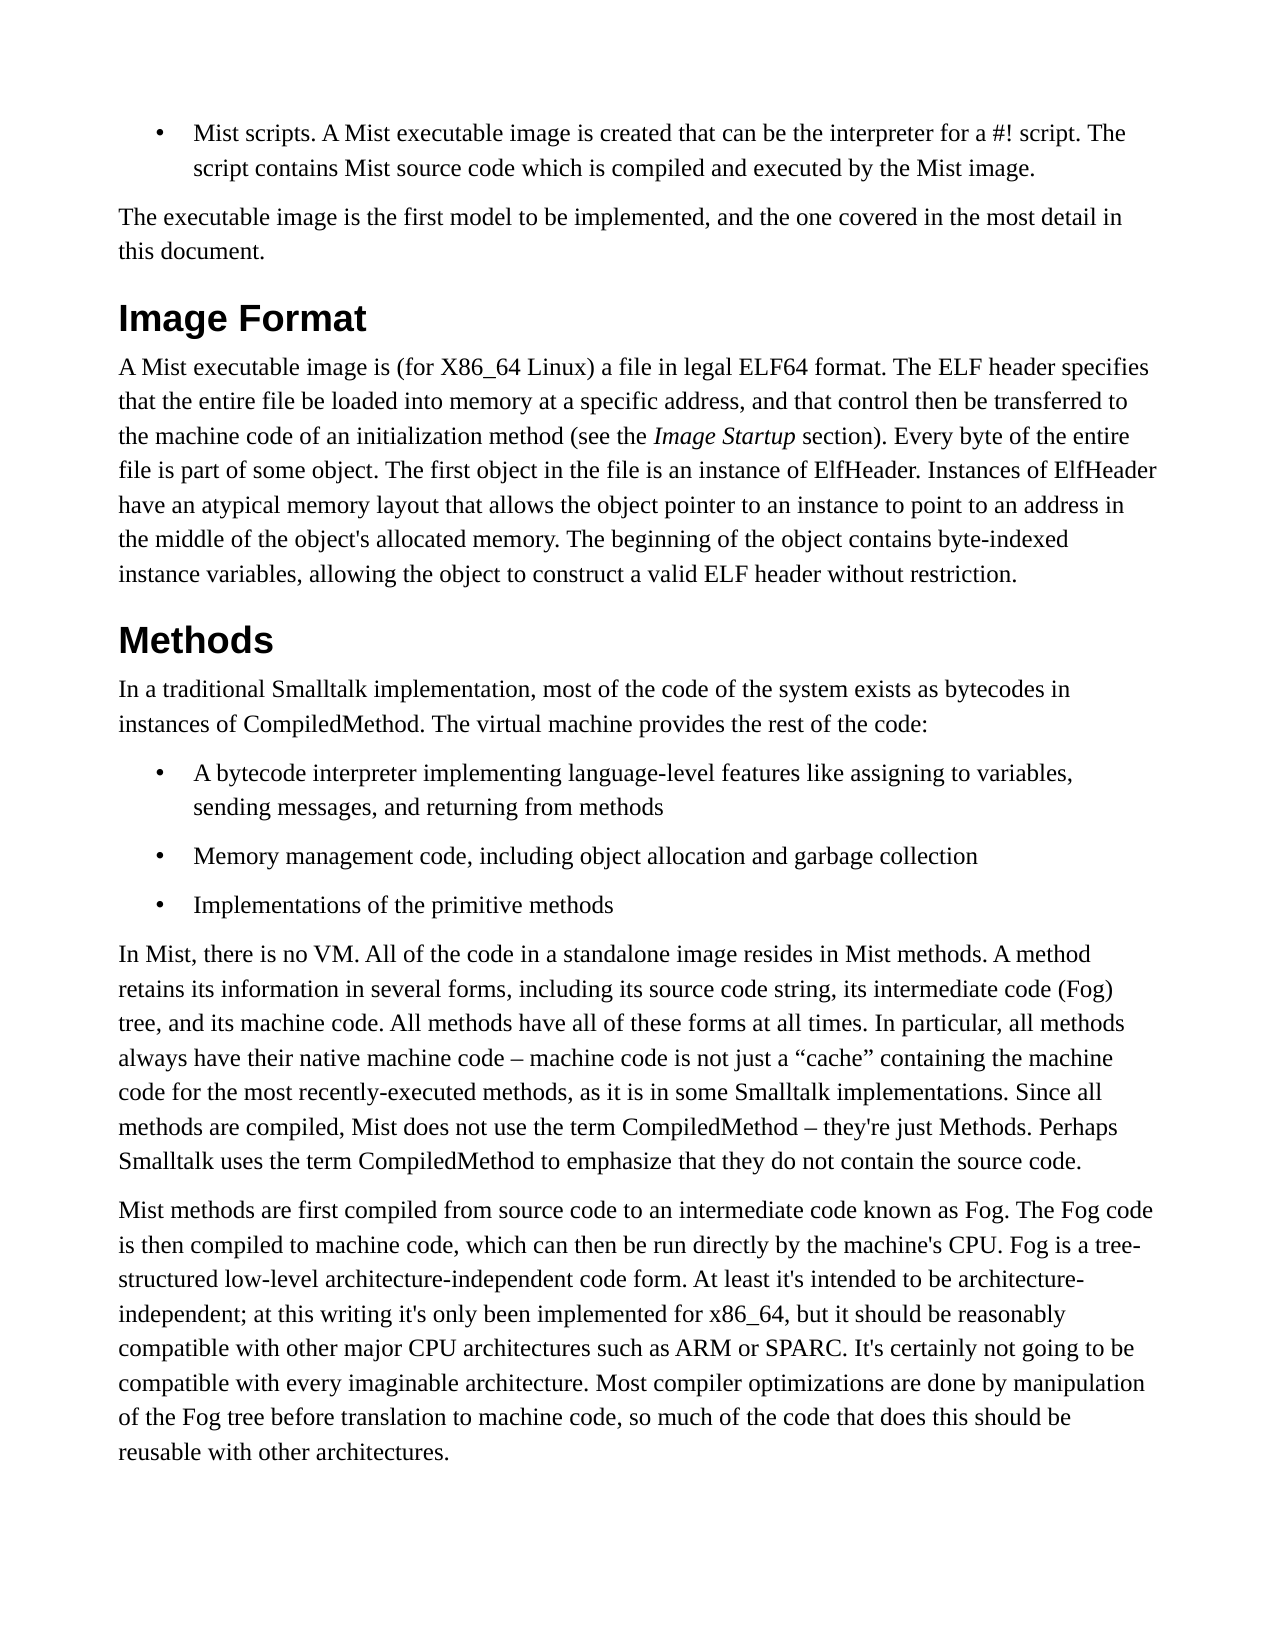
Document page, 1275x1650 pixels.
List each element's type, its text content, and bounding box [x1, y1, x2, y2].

text In Mist, there is no VM. All of the code in a standalone image resides in Mist methods. A method retains its information in several forms, including its source code string, its intermediate code (Fog) tree, and its machine code. All methods have all of these forms at all times. In particular, all methods always have their native machine code – machine code is not just a “cache” containing the machine code for the most recently-executed methods, as it is in some Smalltalk implementations. Since all methods are compiled, Mist does not use the term CompiledMethod – they're just Methods. Perhaps Smalltalk uses the term CompiledMethod to emphasize that they do not contain the source code. [118, 939, 1157, 1175]
text In a traditional Smalltalk implementation, most of the code of the system exists as bytecodes in instances of CompiledMethod. The virtual machine provides the rest of the code: [118, 674, 1157, 737]
list Mist scripts. A Mist executable image is created that can be the interpreter for a #! script. The script contains Mist source code which is compiled and executed by the Mist image. [156, 118, 1157, 181]
subtitle Image Format [118, 296, 1157, 339]
subtitle Methods [118, 618, 1157, 662]
list A bytecode interpreter implementing language-level features like assigning to variables, sending messages, and returning from methods [156, 758, 1157, 821]
text Mist methods are first compiled from source code to an intermediate code known as Fog. The Fog code is then compiled to machine code, which can then be run directly by the machine's CPU. Fog is a tree-structured low-level architecture-independent code form. At least it's intended to be architecture-independent; at this writing it's only been implemented for x86_64, but it should be reasonably compatible with other major CPU architectures such as ARM or SPARC. It's certainly not going to be compatible with every imaginable architecture. Most compiler optimizations are done by manipulation of the Fog tree before translation to machine code, so much of the code that does this should be reusable with other architectures. [118, 1195, 1157, 1466]
text The executable image is the first model to be implemented, and the one covered in the most detail in this document. [118, 202, 1157, 265]
list Memory management code, including object allocation and garbage collection [156, 841, 1157, 870]
list Implementations of the primitive methods [156, 890, 1157, 919]
text A Mist executable image is (for X86_64 Linux) a file in legal ELF64 format. The ELF header specifies that the entire file be loaded into memory at a specific address, and that control then be transferred to the machine code of an initialization method (see the Image Startup section). Every byte of the entire file is part of some object. The first object in the file is an instance of ElfHeader. Instances of ElfHeader have an atypical memory layout that allows the object pointer to an instance to point to an address in the middle of the object's allocated memory. The beginning of the object contains byte-indexed instance variables, allowing the object to construct a valid ELF header without restriction. [118, 352, 1157, 587]
